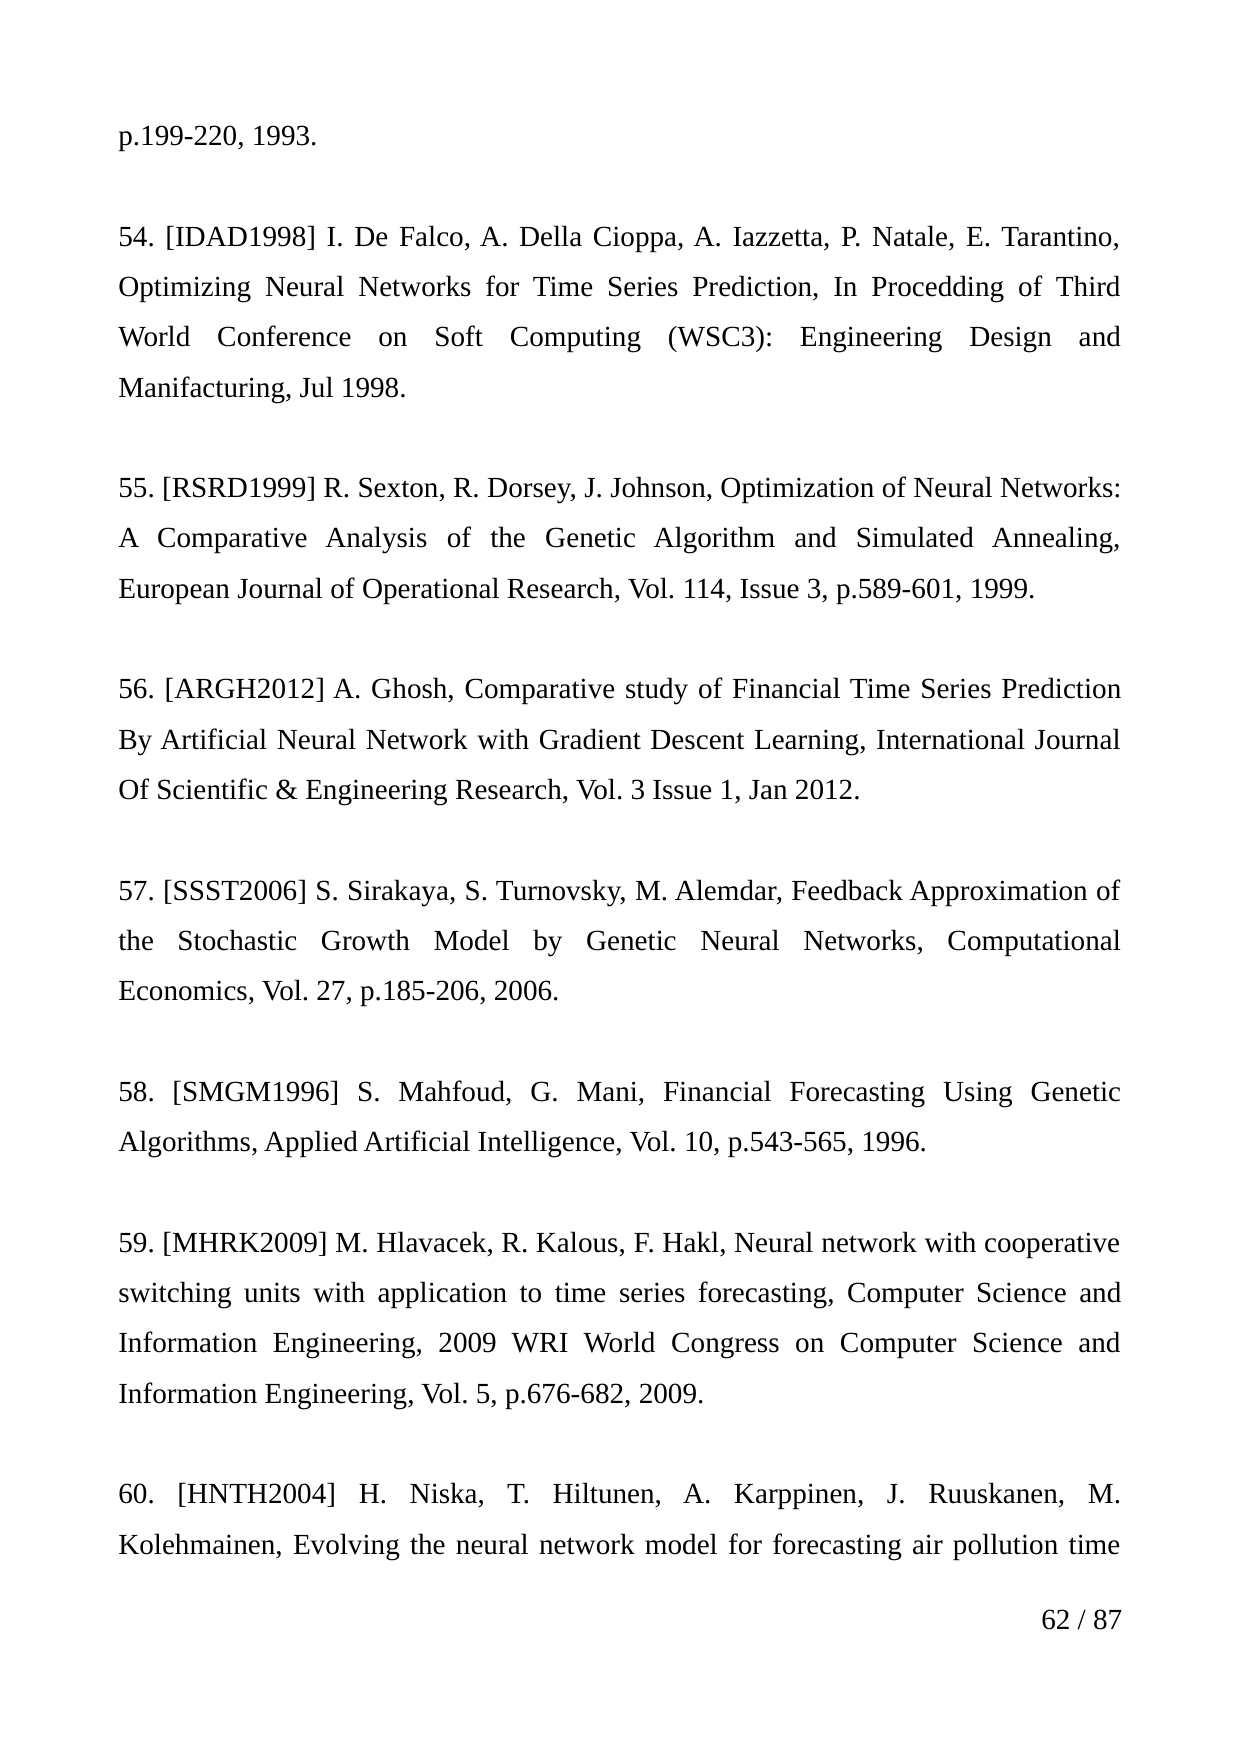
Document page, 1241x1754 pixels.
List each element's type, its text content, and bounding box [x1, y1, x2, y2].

text 56. [ARGH2012] A. Ghosh, Comparative study of Financial Time Series Prediction By Artificial Neural Network with Gradient Descent Learning, International Journal Of Scientific & Engineering Research, Vol. 3 Issue 1, Jan 2012. [118, 672, 1122, 806]
text 60. [HNTH2004] H. Niska, T. Hiltunen, A. Karppinen, J. Ruuskanen, M. Kolehmainen, Evolving the neural network model for forecasting air pollution time [118, 1477, 1122, 1560]
text p.199-220, 1993. [118, 118, 1122, 152]
text 54. [IDAD1998] I. De Falco, A. Della Cioppa, A. Iazzetta, P. Natale, E. Tarantino, Optimizing Neural Networks for Time Series Prediction, In Procedding of Third World Conference on Soft Computing (WSC3): Engineering Design and Manifacturing, Jul 1998. [118, 219, 1122, 403]
text 59. [MHRK2009] M. Hlavacek, R. Kalous, F. Hakl, Neural network with cooperative switching units with application to time series forecasting, Computer Science and Information Engineering, 2009 WRI World Congress on Computer Science and Information Engineering, Vol. 5, p.676-682, 2009. [118, 1225, 1122, 1409]
text 57. [SSST2006] S. Sirakaya, S. Turnovsky, M. Alemdar, Feedback Approximation of the Stochastic Growth Model by Genetic Neural Networks, Computational Economics, Vol. 27, p.185-206, 2006. [118, 873, 1122, 1007]
text 58. [SMGM1996] S. Mahfoud, G. Mani, Financial Forecasting Using Genetic Algorithms, Applied Artificial Intelligence, Vol. 10, p.543-565, 1996. [118, 1074, 1122, 1158]
text 55. [RSRD1999] R. Sexton, R. Dorsey, J. Johnson, Optimization of Neural Networks: A Comparative Analysis of the Genetic Algorithm and Simulated Annealing, European Journal of Operational Research, Vol. 114, Issue 3, p.589-601, 1999. [118, 470, 1122, 604]
